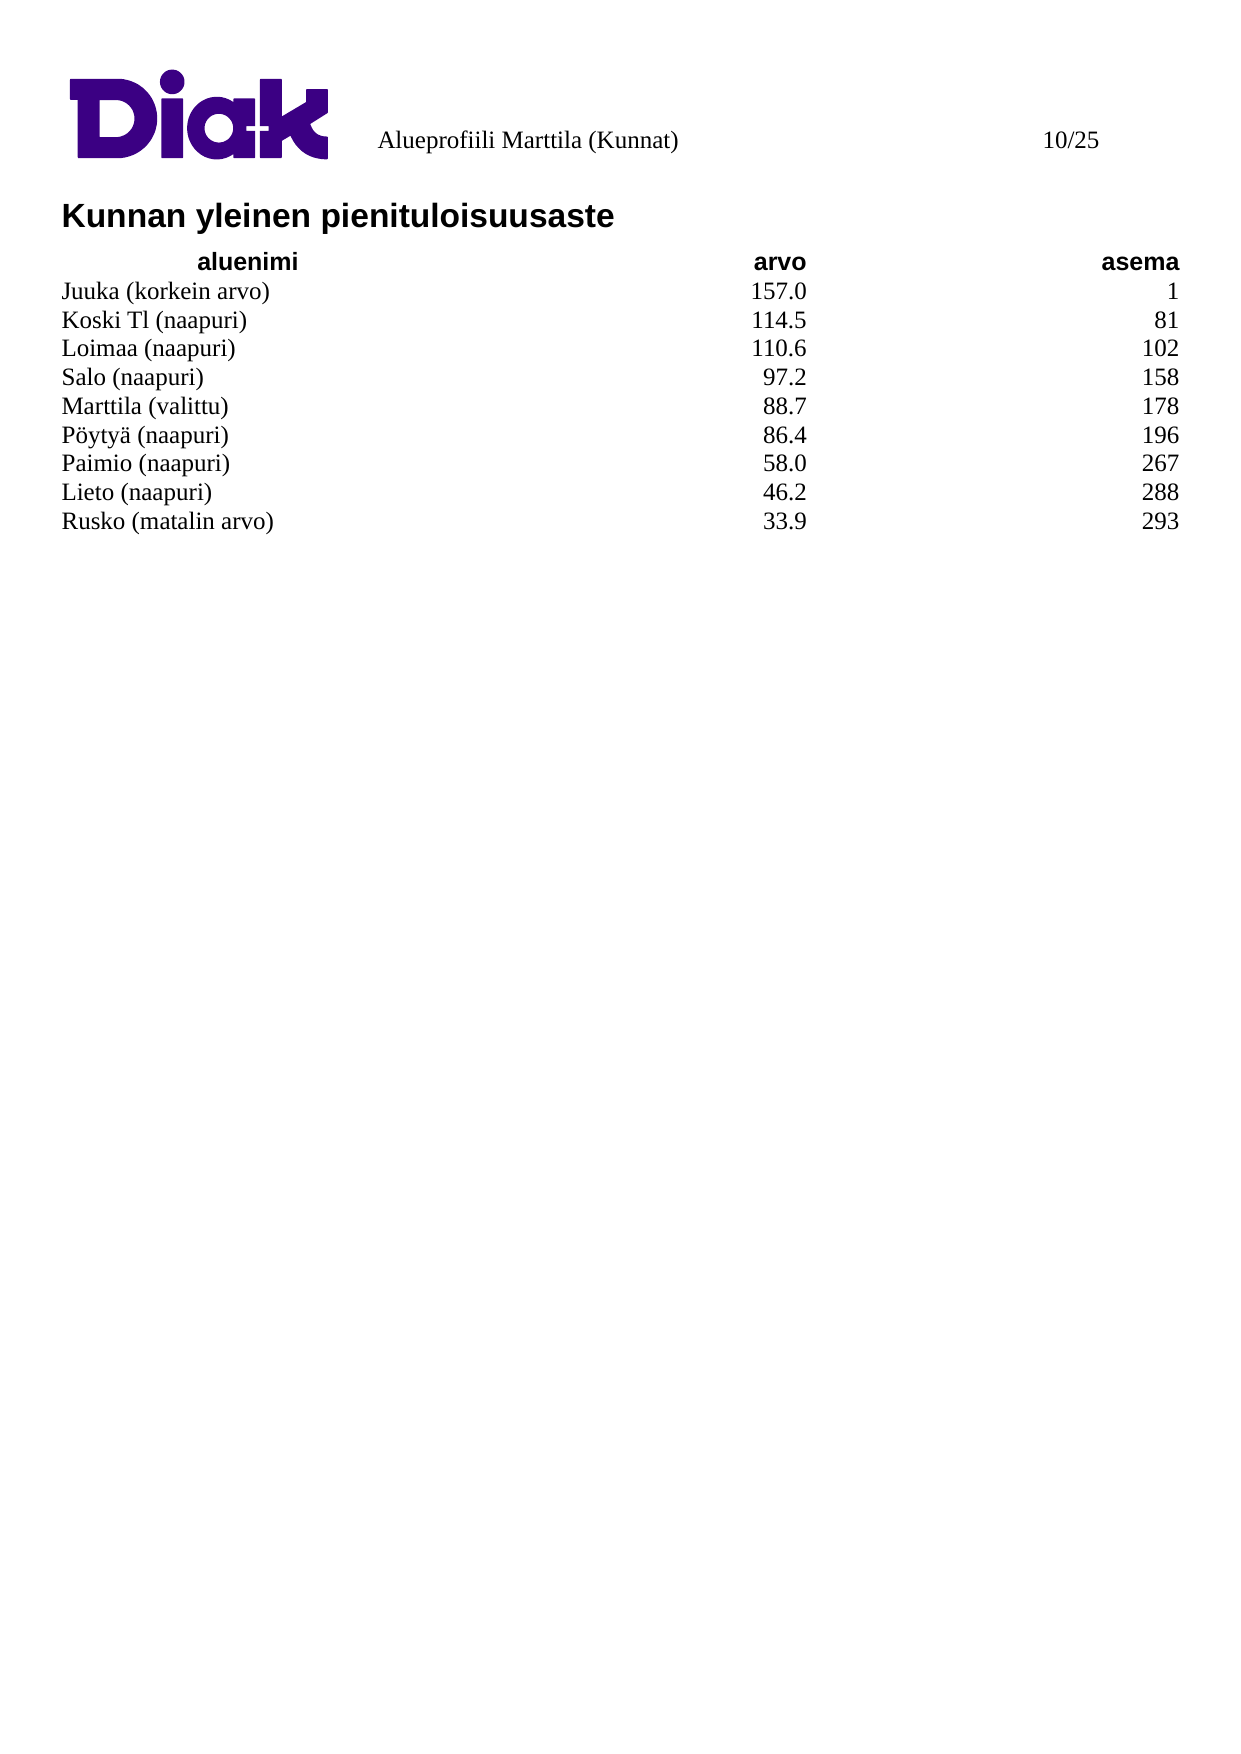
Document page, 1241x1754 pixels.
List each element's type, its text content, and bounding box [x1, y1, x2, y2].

table_cell Pöytyä (naapuri) [61, 420, 434, 448]
table_cell 46.2 [434, 477, 806, 506]
table_cell Koski Tl (naapuri) [61, 305, 434, 333]
table_cell Lieto (naapuri) [61, 477, 434, 506]
table_cell 97.2 [434, 362, 806, 391]
table_cell 86.4 [434, 420, 806, 448]
table_cell 267 [806, 449, 1179, 477]
table_cell 58.0 [434, 449, 806, 477]
table_header aluenimi [61, 247, 434, 276]
table_cell Loimaa (naapuri) [61, 334, 434, 362]
table_cell Rusko (matalin arvo) [61, 506, 434, 535]
table_cell 196 [806, 420, 1179, 448]
subtitle Kunnan yleinen pienituloisuusaste [61, 196, 1179, 235]
table_header arvo [434, 247, 806, 276]
table_cell Salo (naapuri) [61, 362, 434, 391]
table_cell 102 [806, 334, 1179, 362]
table_cell 81 [806, 305, 1179, 333]
table_cell 157.0 [434, 276, 806, 305]
table_cell 158 [806, 362, 1179, 391]
table_cell 33.9 [434, 506, 806, 535]
table_cell 110.6 [434, 334, 806, 362]
table_cell Paimio (naapuri) [61, 449, 434, 477]
table_cell 293 [806, 506, 1179, 535]
table_cell Juuka (korkein arvo) [61, 276, 434, 305]
table_cell 114.5 [434, 305, 806, 333]
table_cell 288 [806, 477, 1179, 506]
table_cell 1 [806, 276, 1179, 305]
table_cell Marttila (valittu) [61, 391, 434, 420]
table_cell 178 [806, 391, 1179, 420]
table_cell 88.7 [434, 391, 806, 420]
table_header asema [806, 247, 1179, 276]
